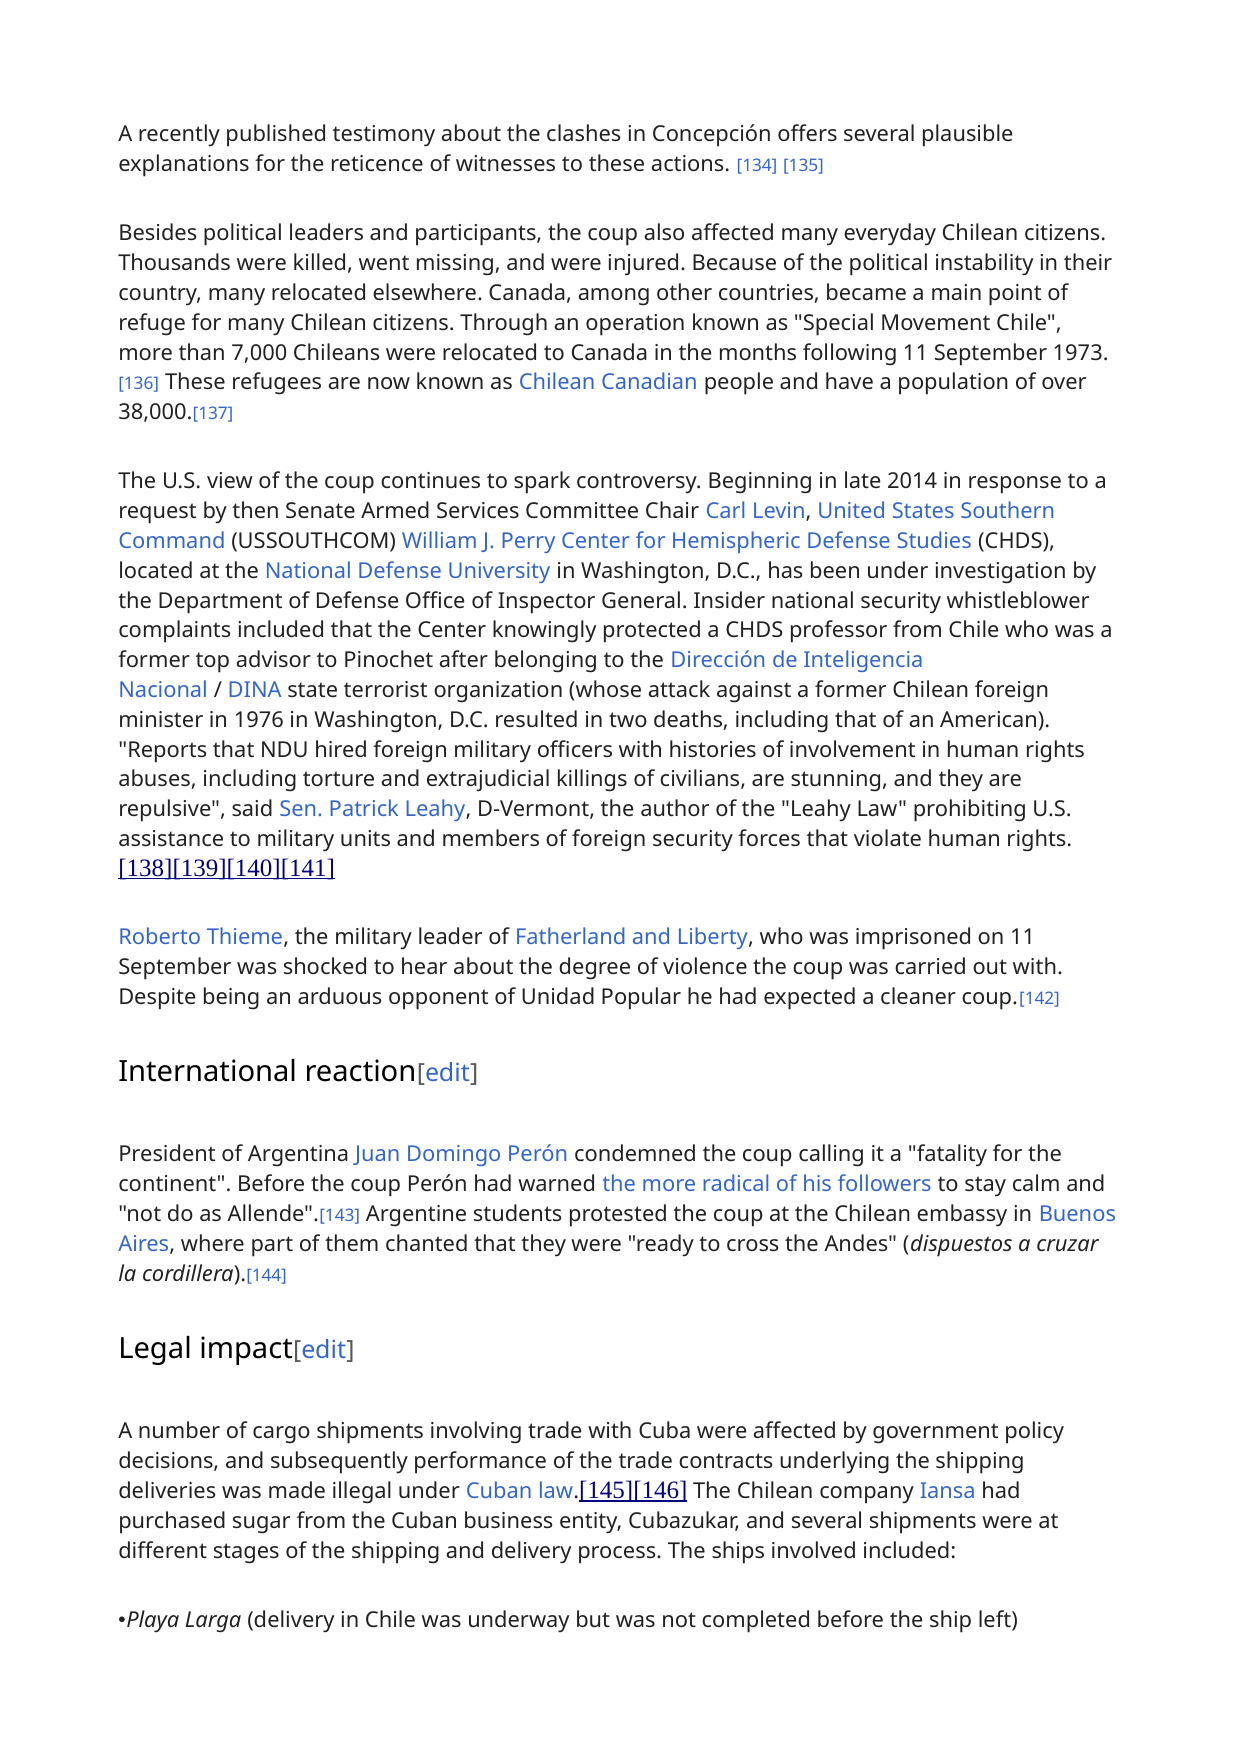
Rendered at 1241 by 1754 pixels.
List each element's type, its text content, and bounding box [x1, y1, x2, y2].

text President of Argentina Juan Domingo Perón condemned the coup calling it a "fatality for the continent". Before the coup Perón had warned the more radical of his followers to stay calm and "not do as Allende".[143] Argentine students protested the coup at the Chilean embassy in Buenos Aires, where part of them chanted that they were "ready to cross the Andes" (dispuestos a cruzar la cordillera).[144] [118, 1138, 1122, 1287]
text A number of cargo shipments involving trade with Cuba were affected by government policy decisions, and subsequently performance of the trade contracts underlying the shipping deliveries was made illegal under Cuban law.[145][146] The Chilean company Iansa had purchased sugar from the Cuban business entity, Cubazukar, and several shipments were at different stages of the shipping and delivery process. The ships involved included: [118, 1415, 1122, 1564]
text The U.S. view of the coup continues to spark controversy. Beginning in late 2014 in response to a request by then Senate Armed Services Committee Chair Carl Levin, United States Southern Command (USSOUTHCOM) William J. Perry Center for Hemispheric Defense Studies (CHDS), located at the National Defense University in Washington, D.C., has been under investigation by the Department of Defense Office of Inspector General. Insider national security whistleblower complaints included that the Center knowingly protected a CHDS professor from Chile who was a former top advisor to Pinochet after belonging to the Dirección de Inteligencia Nacional / DINA state terrorist organization (whose attack against a former Chilean foreign minister in 1976 in Washington, D.C. resulted in two deaths, including that of an American). "Reports that NDU hired foreign military officers with histories of involvement in human rights abuses, including torture and extrajudicial killings of civilians, are stunning, and they are repulsive", said Sen. Patrick Leahy, D-Vermont, the author of the "Leahy Law" prohibiting U.S. assistance to military units and members of foreign security forces that violate human rights.[138][139][140][141] [118, 465, 1122, 881]
subtitle International reaction[edit] [118, 1050, 1122, 1090]
subtitle Legal impact[edit] [118, 1327, 1122, 1367]
text Besides political leaders and participants, the coup also affected many everyday Chilean citizens. Thousands were killed, went missing, and were injured. Because of the political instability in their country, many relocated elsewhere. Canada, among other countries, became a main point of refuge for many Chilean citizens. Through an operation known as "Special Movement Chile", more than 7,000 Chileans were relocated to Canada in the months following 11 September 1973.[136] These refugees are now known as Chilean Canadian people and have a population of over 38,000.[137] [118, 217, 1122, 426]
list Playa Larga (delivery in Chile was underway but was not completed before the ship left) [118, 1604, 1122, 1634]
text A recently published testimony about the clashes in Concepción offers several plausible explanations for the reticence of witnesses to these actions. [134] [135] [118, 118, 1122, 178]
text Roberto Thieme, the military leader of Fatherland and Liberty, who was imprisoned on 11 September was shocked to hear about the degree of violence the coup was carried out with. Despite being an arduous opponent of Unidad Popular he had expected a cleaner coup.[142] [118, 921, 1122, 1010]
